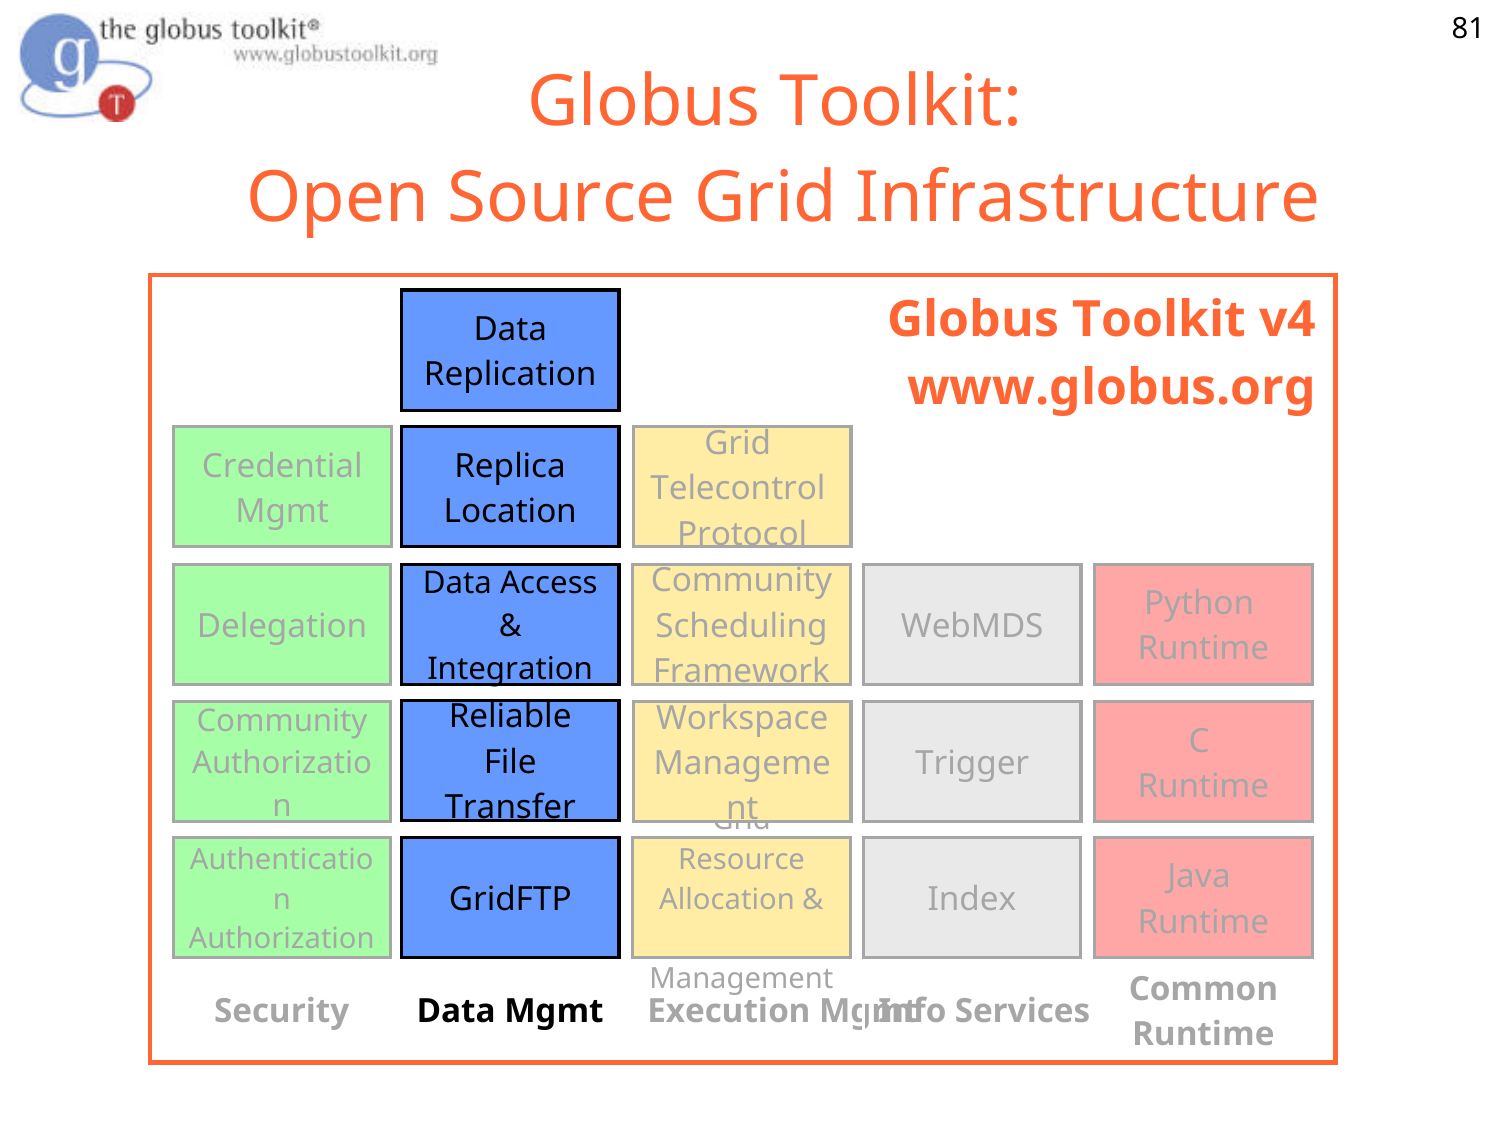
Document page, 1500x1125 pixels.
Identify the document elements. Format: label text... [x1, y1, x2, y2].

picture [17, 12, 438, 122]
text_box Common Runtime [1094, 1050, 1313, 1055]
text_box [162, 287, 400, 1051]
text_box [624, 424, 1326, 1050]
text_box Data Replication [401, 290, 620, 411]
text_box Globus Toolkit: Open Source Grid Infrastructure [137, 125, 1413, 250]
text_box Reliable File Transfer [401, 700, 620, 821]
text_box Data Access & Integration [401, 564, 620, 685]
text_box Execution Mgmt [632, 1050, 851, 1055]
text_box Data Mgmt [401, 965, 620, 1055]
text_box Globus Toolkit v4 www.globus.org [814, 274, 1332, 427]
text_box Replica Location [401, 426, 620, 547]
text_box GridFTP [401, 837, 620, 958]
text_box Info Services [863, 1050, 1082, 1055]
text_box Security [173, 1051, 391, 1055]
